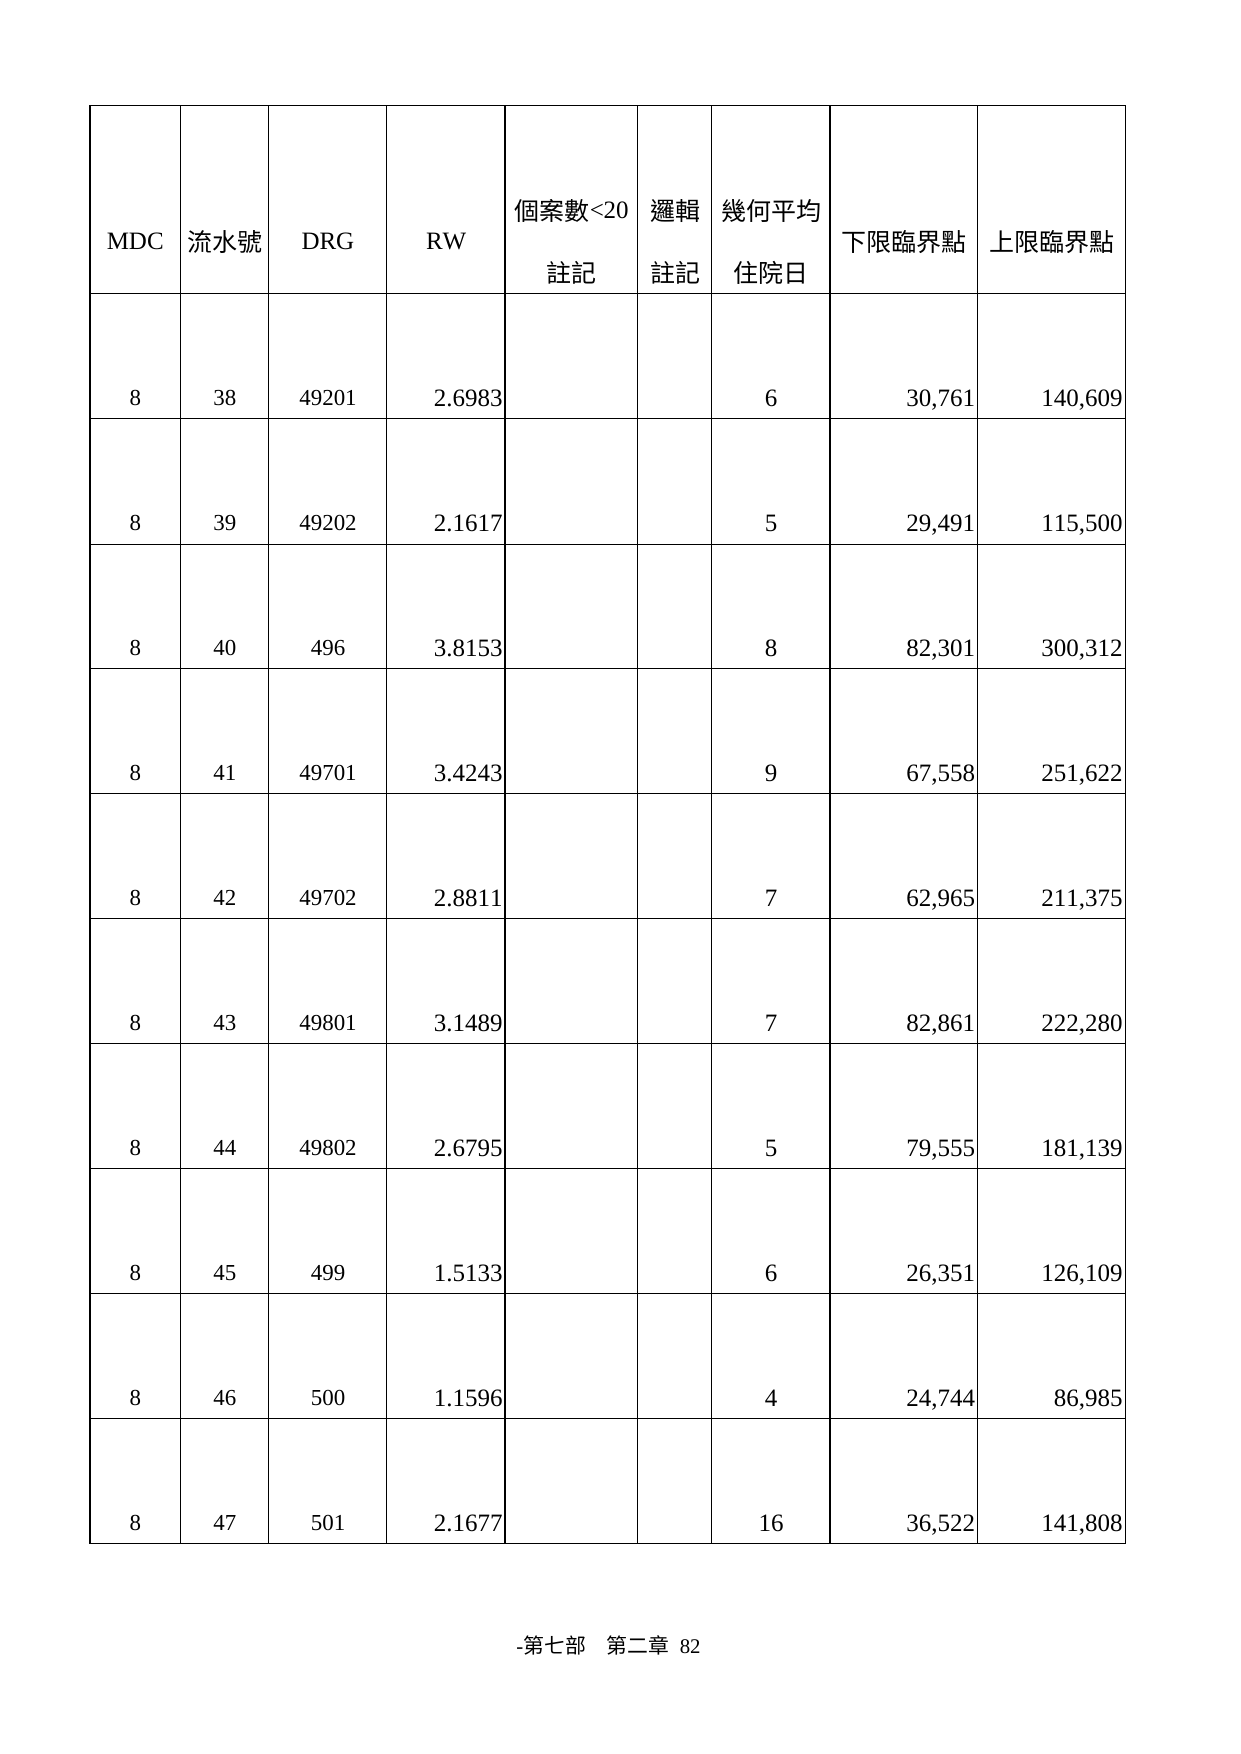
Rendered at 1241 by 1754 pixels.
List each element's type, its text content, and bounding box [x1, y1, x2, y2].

table_cell [506, 669, 637, 793]
table_cell 1.1596 [387, 1294, 504, 1418]
table_cell 62,965 [831, 794, 977, 918]
table_cell 141,808 [978, 1419, 1125, 1543]
table_cell 36,522 [831, 1419, 977, 1543]
table_cell 8 [91, 1169, 180, 1293]
table_cell [506, 1294, 637, 1418]
table_cell 8 [712, 545, 829, 668]
table_cell 39 [181, 419, 268, 543]
table_cell 86,985 [978, 1294, 1125, 1418]
table_cell 82,301 [831, 545, 977, 668]
table_header MDC [91, 106, 180, 293]
table_cell 126,109 [978, 1169, 1125, 1293]
table_cell 7 [712, 919, 829, 1043]
table_cell [638, 1169, 711, 1293]
table_cell 501 [269, 1419, 386, 1543]
table_header 幾何平均住院日 [712, 106, 829, 293]
table_cell [638, 919, 711, 1043]
table_cell 6 [712, 1169, 829, 1293]
table_cell 38 [181, 294, 268, 418]
table_header RW [387, 106, 504, 293]
table_cell 181,139 [978, 1044, 1125, 1168]
table_cell 49201 [269, 294, 386, 418]
table_header DRG [269, 106, 386, 293]
table_cell 43 [181, 919, 268, 1043]
table_cell 140,609 [978, 294, 1125, 418]
table_cell 8 [91, 794, 180, 918]
table_cell 42 [181, 794, 268, 918]
table_cell [638, 1419, 711, 1543]
table_cell 8 [91, 419, 180, 543]
table_cell 1.5133 [387, 1169, 504, 1293]
table_cell 2.6795 [387, 1044, 504, 1168]
table_cell 67,558 [831, 669, 977, 793]
table_header 個案數<20註記 [506, 106, 637, 293]
table_cell 9 [712, 669, 829, 793]
table_cell 82,861 [831, 919, 977, 1043]
table_cell [638, 1294, 711, 1418]
table_header 下限臨界點 [831, 106, 977, 293]
table_cell 500 [269, 1294, 386, 1418]
table_cell 24,744 [831, 1294, 977, 1418]
table_cell 3.1489 [387, 919, 504, 1043]
table_cell 496 [269, 545, 386, 668]
table_cell 45 [181, 1169, 268, 1293]
table_cell 8 [91, 1294, 180, 1418]
table_cell 79,555 [831, 1044, 977, 1168]
table_cell 8 [91, 669, 180, 793]
table_cell 3.4243 [387, 669, 504, 793]
table_cell [638, 1044, 711, 1168]
table_header 流水號 [181, 106, 268, 293]
table_cell 29,491 [831, 419, 977, 543]
table_cell 7 [712, 794, 829, 918]
table_cell 44 [181, 1044, 268, 1168]
table_cell 2.1677 [387, 1419, 504, 1543]
table_cell 4 [712, 1294, 829, 1418]
table_cell 49202 [269, 419, 386, 543]
table_cell 49702 [269, 794, 386, 918]
table_cell 41 [181, 669, 268, 793]
table_cell 2.1617 [387, 419, 504, 543]
table_cell 251,622 [978, 669, 1125, 793]
table_cell 49801 [269, 919, 386, 1043]
table_cell [506, 1044, 637, 1168]
table_cell 8 [91, 545, 180, 668]
table_cell 8 [91, 1044, 180, 1168]
table_cell 47 [181, 1419, 268, 1543]
table_cell 26,351 [831, 1169, 977, 1293]
table_cell 300,312 [978, 545, 1125, 668]
table_cell 30,761 [831, 294, 977, 418]
table_cell 16 [712, 1419, 829, 1543]
table_cell 40 [181, 545, 268, 668]
table_cell 5 [712, 1044, 829, 1168]
table_cell 211,375 [978, 794, 1125, 918]
table_cell [638, 545, 711, 668]
table_cell 6 [712, 294, 829, 418]
table_cell [638, 419, 711, 543]
table_cell [506, 419, 637, 543]
table_cell [506, 919, 637, 1043]
table_cell 3.8153 [387, 545, 504, 668]
table_cell 46 [181, 1294, 268, 1418]
table_cell 49802 [269, 1044, 386, 1168]
table_cell 2.6983 [387, 294, 504, 418]
table_cell 5 [712, 419, 829, 543]
table_cell 49701 [269, 669, 386, 793]
table_cell 222,280 [978, 919, 1125, 1043]
table_cell 8 [91, 294, 180, 418]
table_cell 499 [269, 1169, 386, 1293]
table_cell [638, 794, 711, 918]
table_cell 115,500 [978, 419, 1125, 543]
table_cell [506, 794, 637, 918]
table_cell 8 [91, 919, 180, 1043]
table_cell [506, 1419, 637, 1543]
table_cell 8 [91, 1419, 180, 1543]
table_header 邏輯註記 [638, 106, 711, 293]
table_cell [638, 669, 711, 793]
table_cell [506, 545, 637, 668]
table_cell [506, 1169, 637, 1293]
table_header 上限臨界點 [978, 106, 1125, 293]
table_cell [638, 294, 711, 418]
table_cell 2.8811 [387, 794, 504, 918]
table_cell [506, 294, 637, 418]
